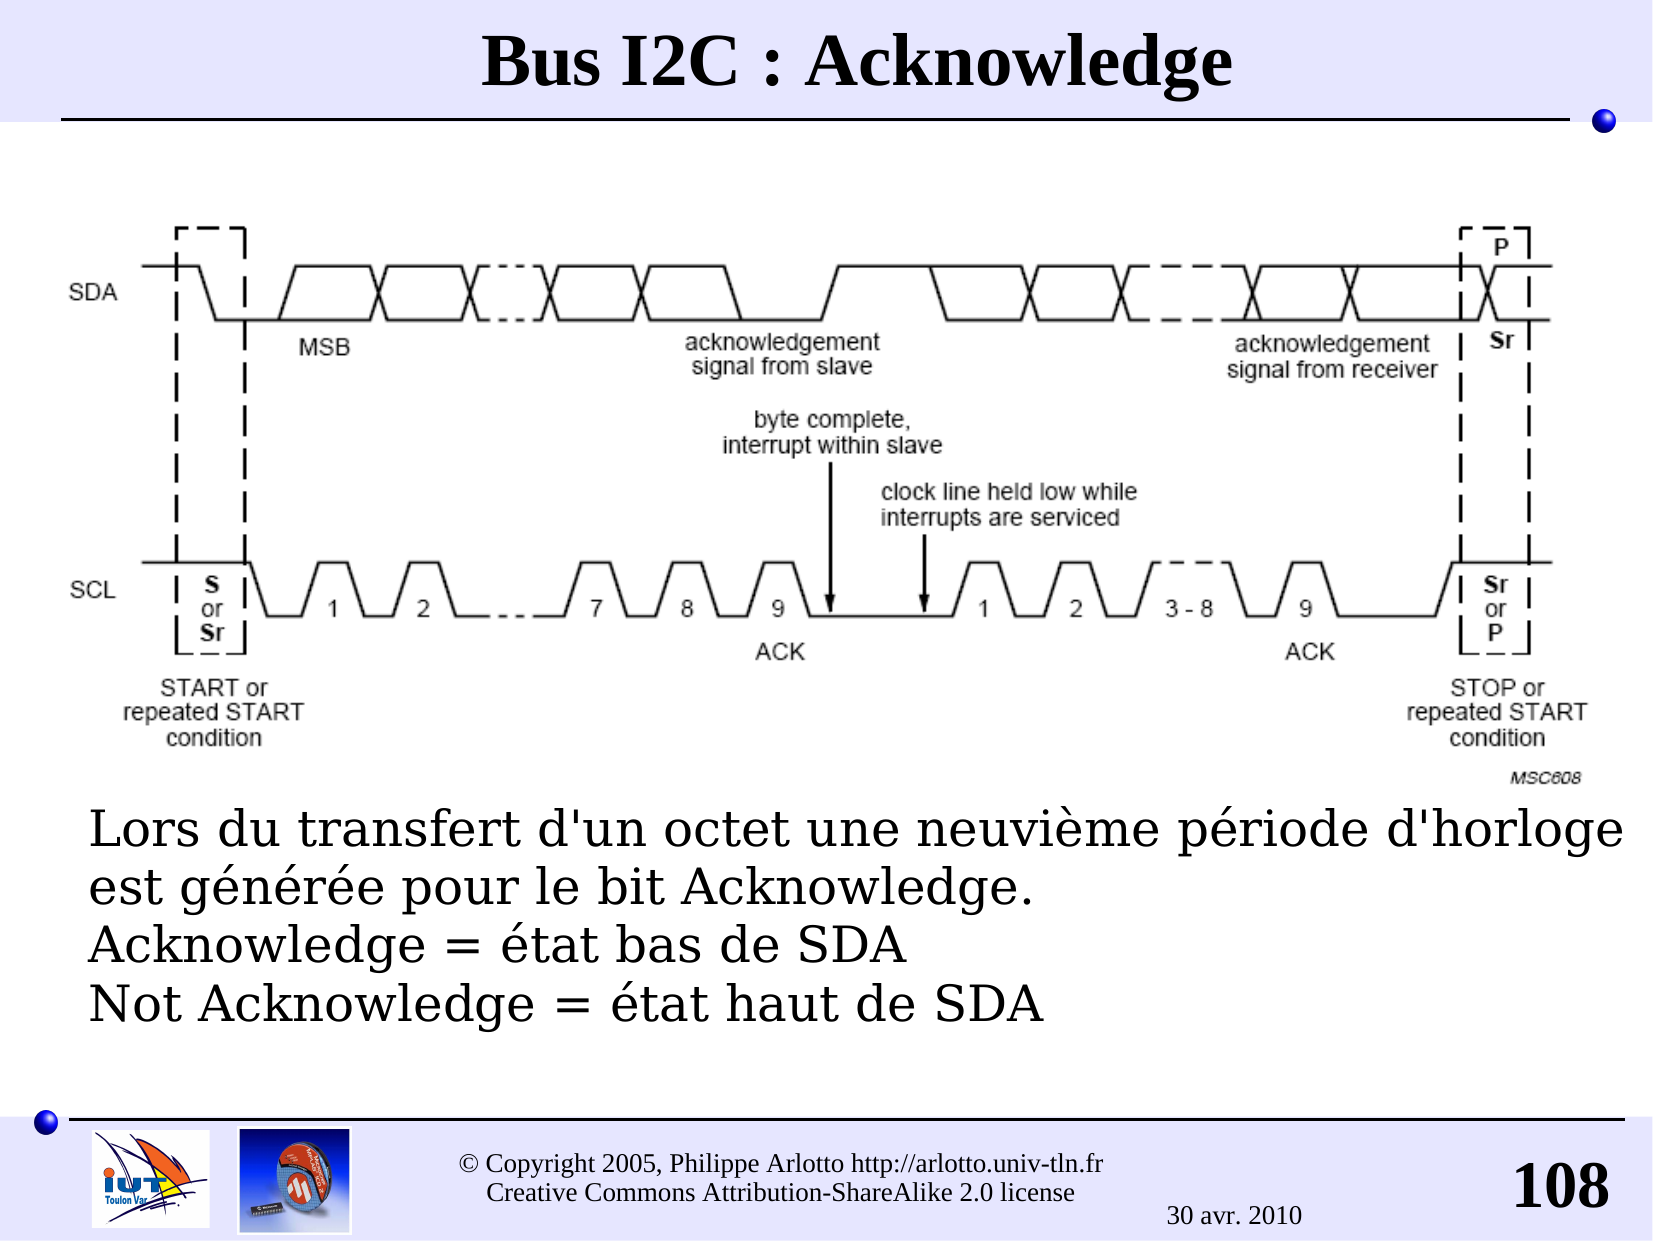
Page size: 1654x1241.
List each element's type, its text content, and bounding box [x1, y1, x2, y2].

text_box Lors du transfert d'un octet une neuvième période d'horloge est générée pour le bit Acknowledge. Acknowledge = état bas de SDA Not Acknowledge = état haut de SDA [88, 799, 1627, 1033]
title Bus I2C : Acknowledge [95, 11, 1585, 110]
picture [59, 206, 1625, 798]
picture [237, 1126, 352, 1235]
